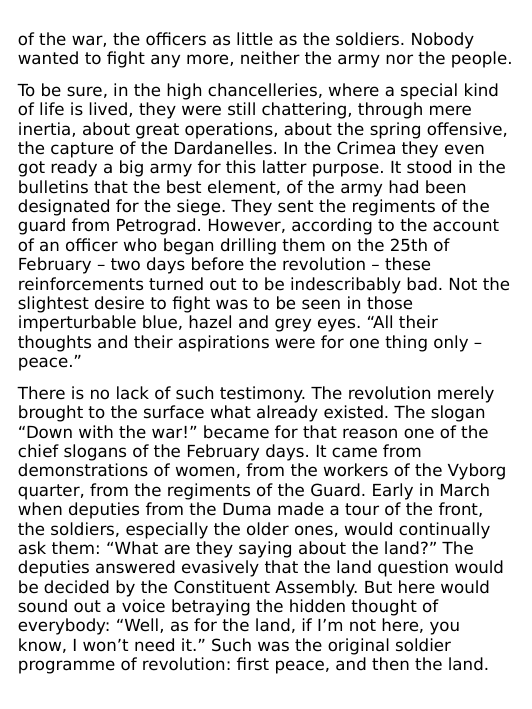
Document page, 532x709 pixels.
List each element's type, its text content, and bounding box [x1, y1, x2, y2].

text of the war, the officers as little as the soldiers. Nobody wanted to fight any more, neither the army nor the people. [18, 29, 514, 68]
text There is no lack of such testimony. The revolution merely brought to the surface what already existed. The slogan “Down with the war!” became for that reason one of the chief slogans of the February days. It came from demonstrations of women, from the workers of the Vyborg quarter, from the regiments of the Guard. Early in March when deputies from the Duma made a tour of the front, the soldiers, especially the older ones, would continually ask them: “What are they saying about the land?” The deputies answered evasively that the land question would be decided by the Constituent Assembly. But here would sound out a voice betraying the hidden thought of everybody: “Well, as for the land, if I’m not here, you know, I won’t need it.” Such was the original soldier programme of revolution: first peace, and then the land. [18, 384, 514, 674]
text To be sure, in the high chancelleries, where a special kind of life is lived, they were still chattering, through mere inertia, about great operations, about the spring offensive, the capture of the Dardanelles. In the Crimea they even got ready a big army for this latter purpose. It stood in the bulletins that the best element, of the army had been designated for the siege. They sent the regiments of the guard from Petrograd. However, according to the account of an officer who began drilling them on the 25th of February – two days before the revolution – these reinforcements turned out to be indescribably bad. Not the slightest desire to fight was to be seen in those imperturbable blue, hazel and grey eyes. “All their thoughts and their aspirations were for one thing only – peace.” [18, 81, 514, 371]
